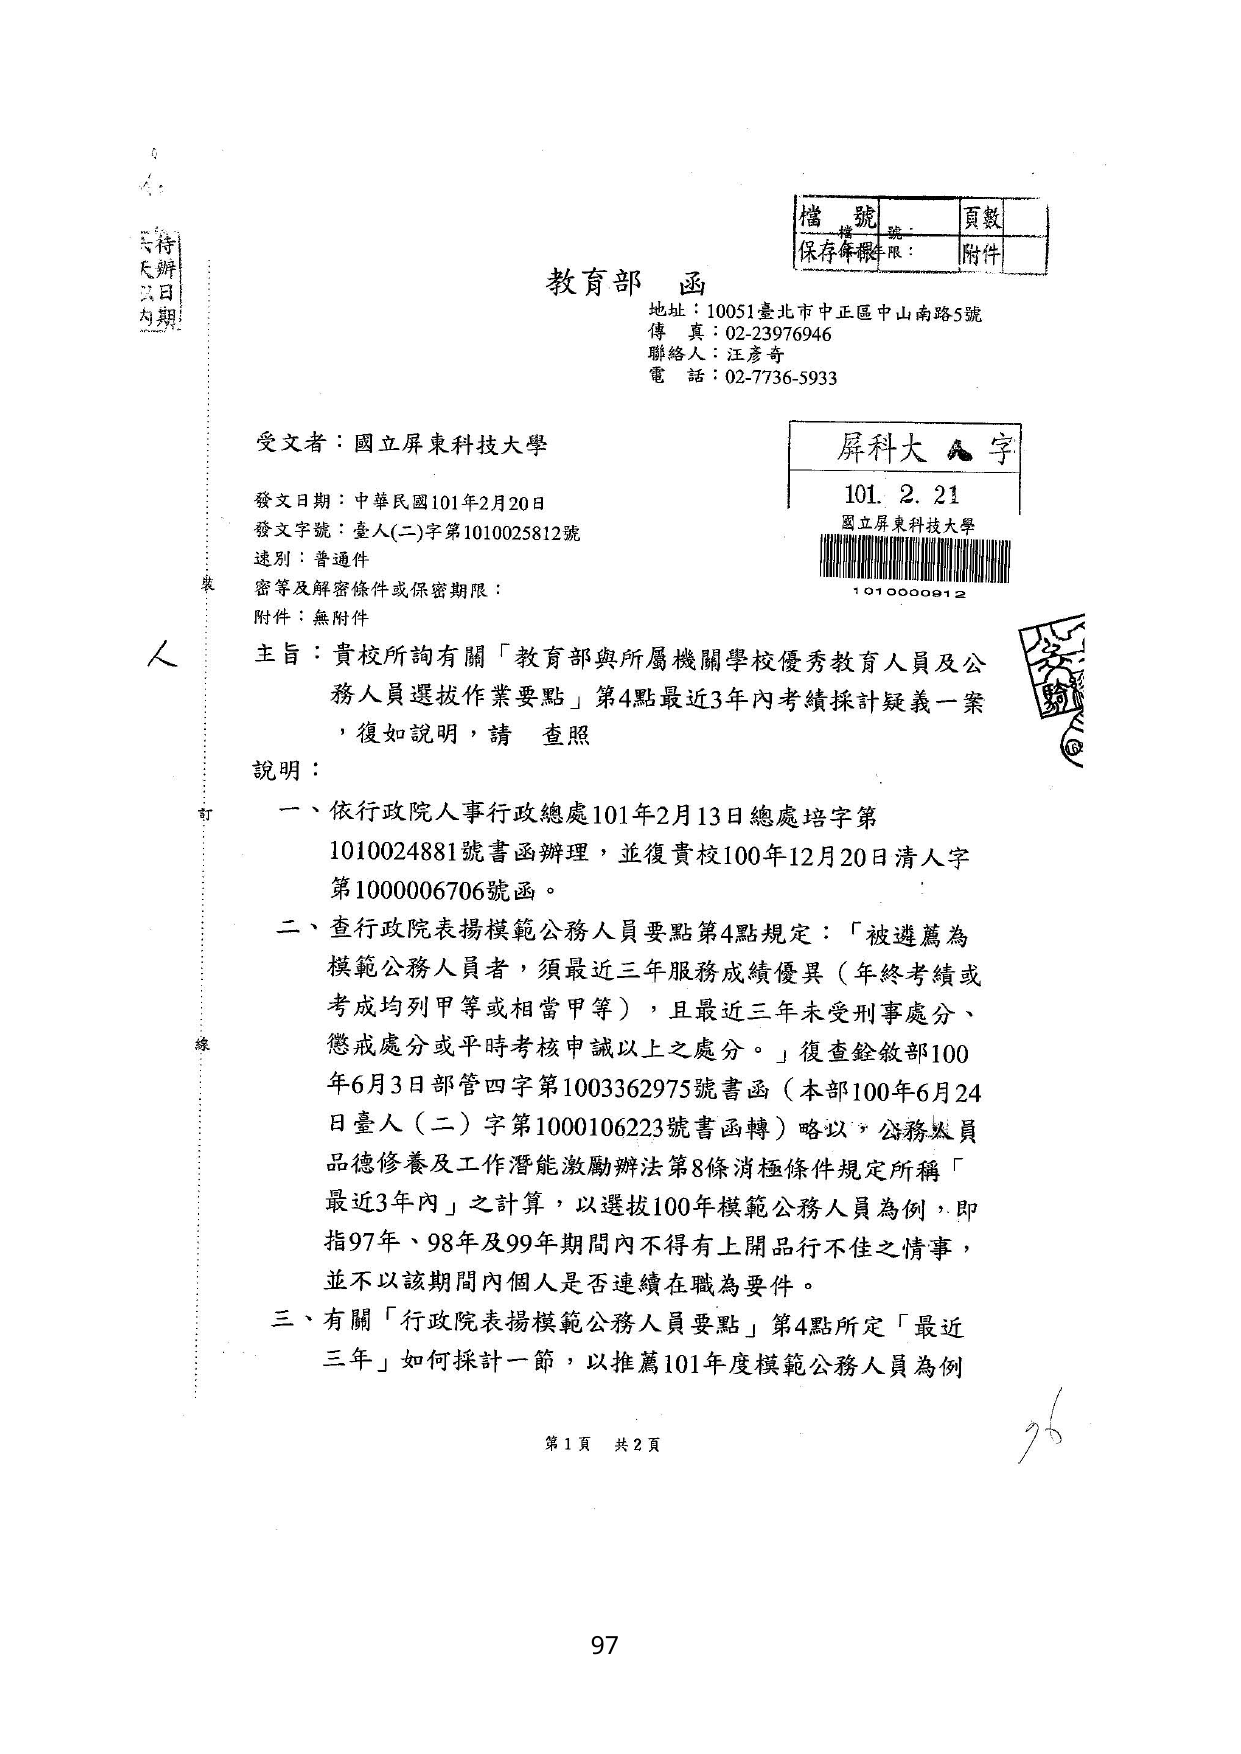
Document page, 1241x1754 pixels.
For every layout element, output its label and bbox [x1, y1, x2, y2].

picture [118, 118, 1122, 1540]
